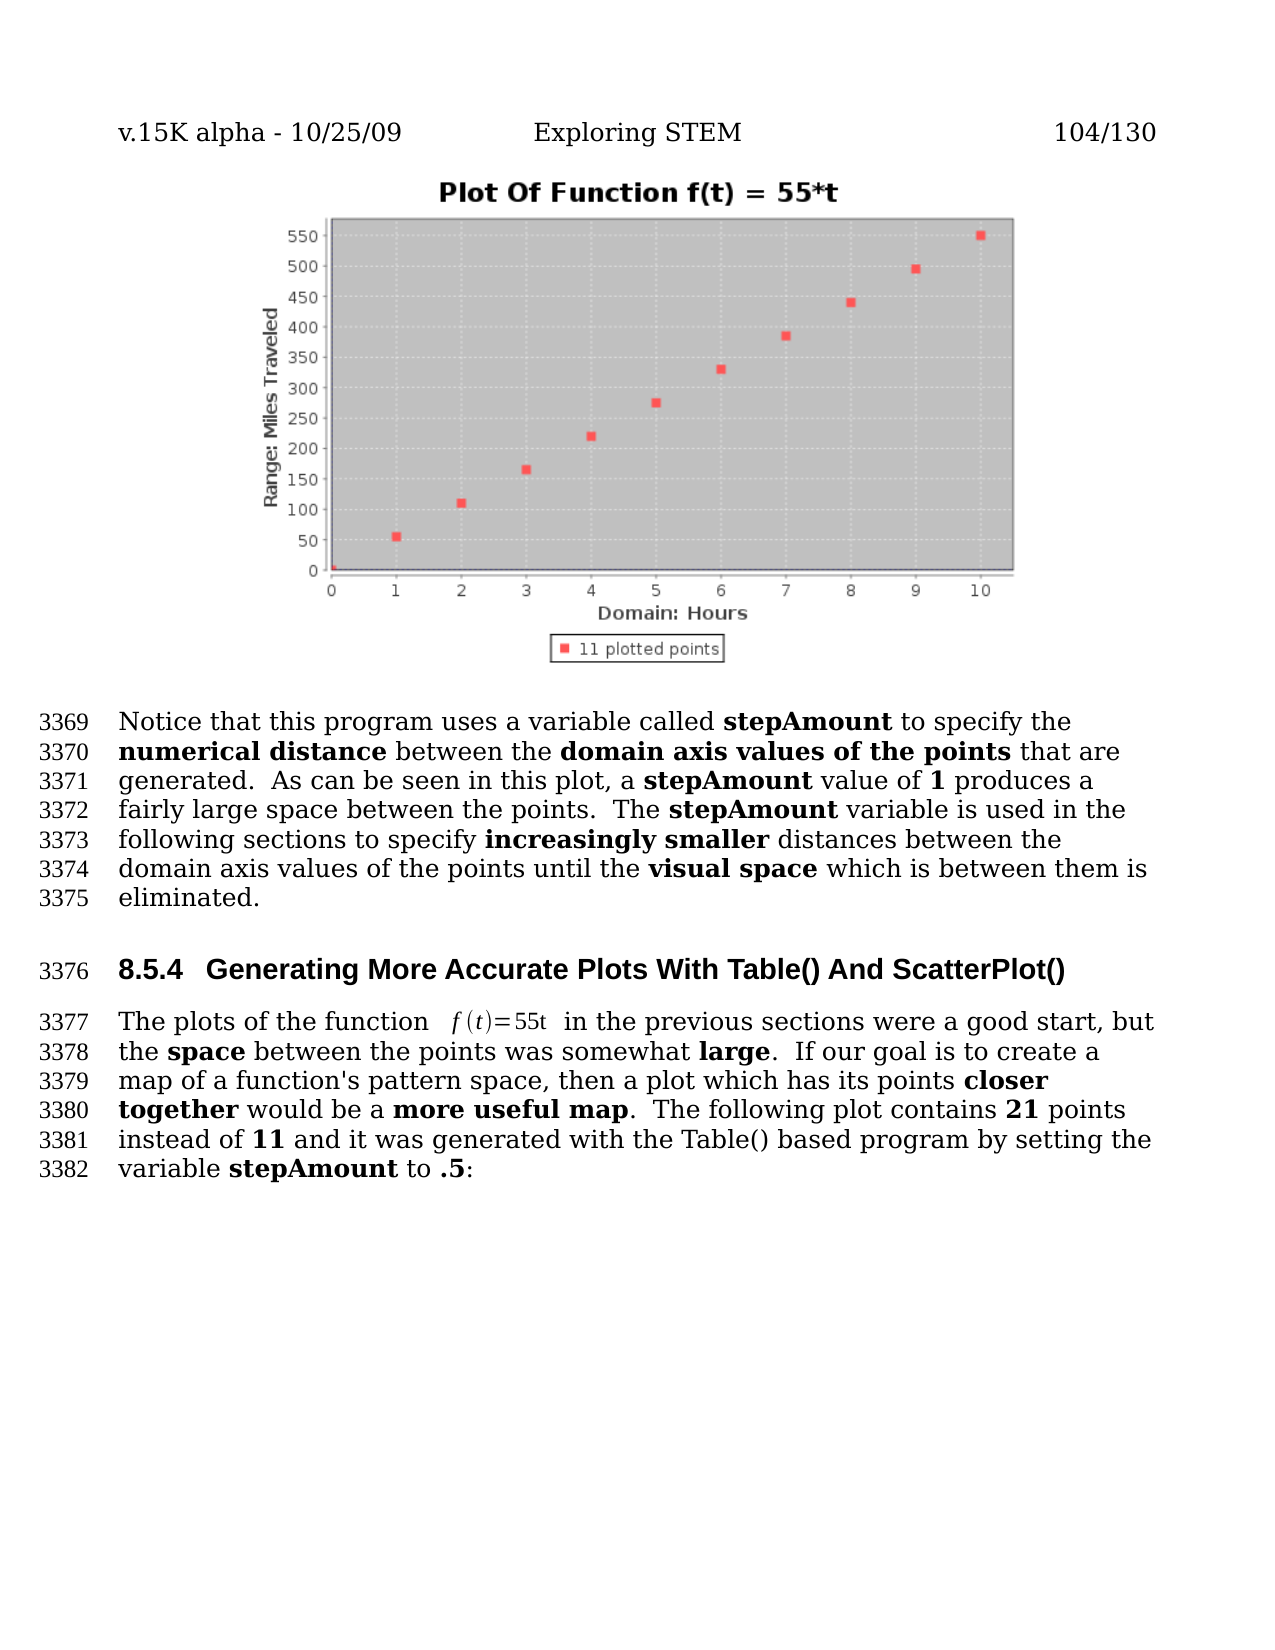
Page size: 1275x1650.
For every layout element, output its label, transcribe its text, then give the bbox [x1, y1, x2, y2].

subtitle Generating More Accurate Plots With Table() And ScatterPlot() [118, 952, 1157, 985]
picture [246, 176, 1029, 664]
text Notice that this program uses a variable called stepAmount to specify the numerical distance between the domain axis values of the points that are generated. As can be seen in this plot, a stepAmount value of 1 produces a fairly large space between the points. The stepAmount variable is used in the following sections to specify increasingly smaller distances between the domain axis values of the points until the visual space which is between them is eliminated. [118, 707, 1157, 913]
text The plots of the functionin the previous sections were a good start, but the space between the points was somewhat large. If our goal is to create a map of a function's pattern space, then a plot which has its points closer together would be a more useful map. The following plot contains 21 points instead of 11 and it was generated with the Table() based program by setting the variable stepAmount to .5: [118, 1006, 1157, 1183]
